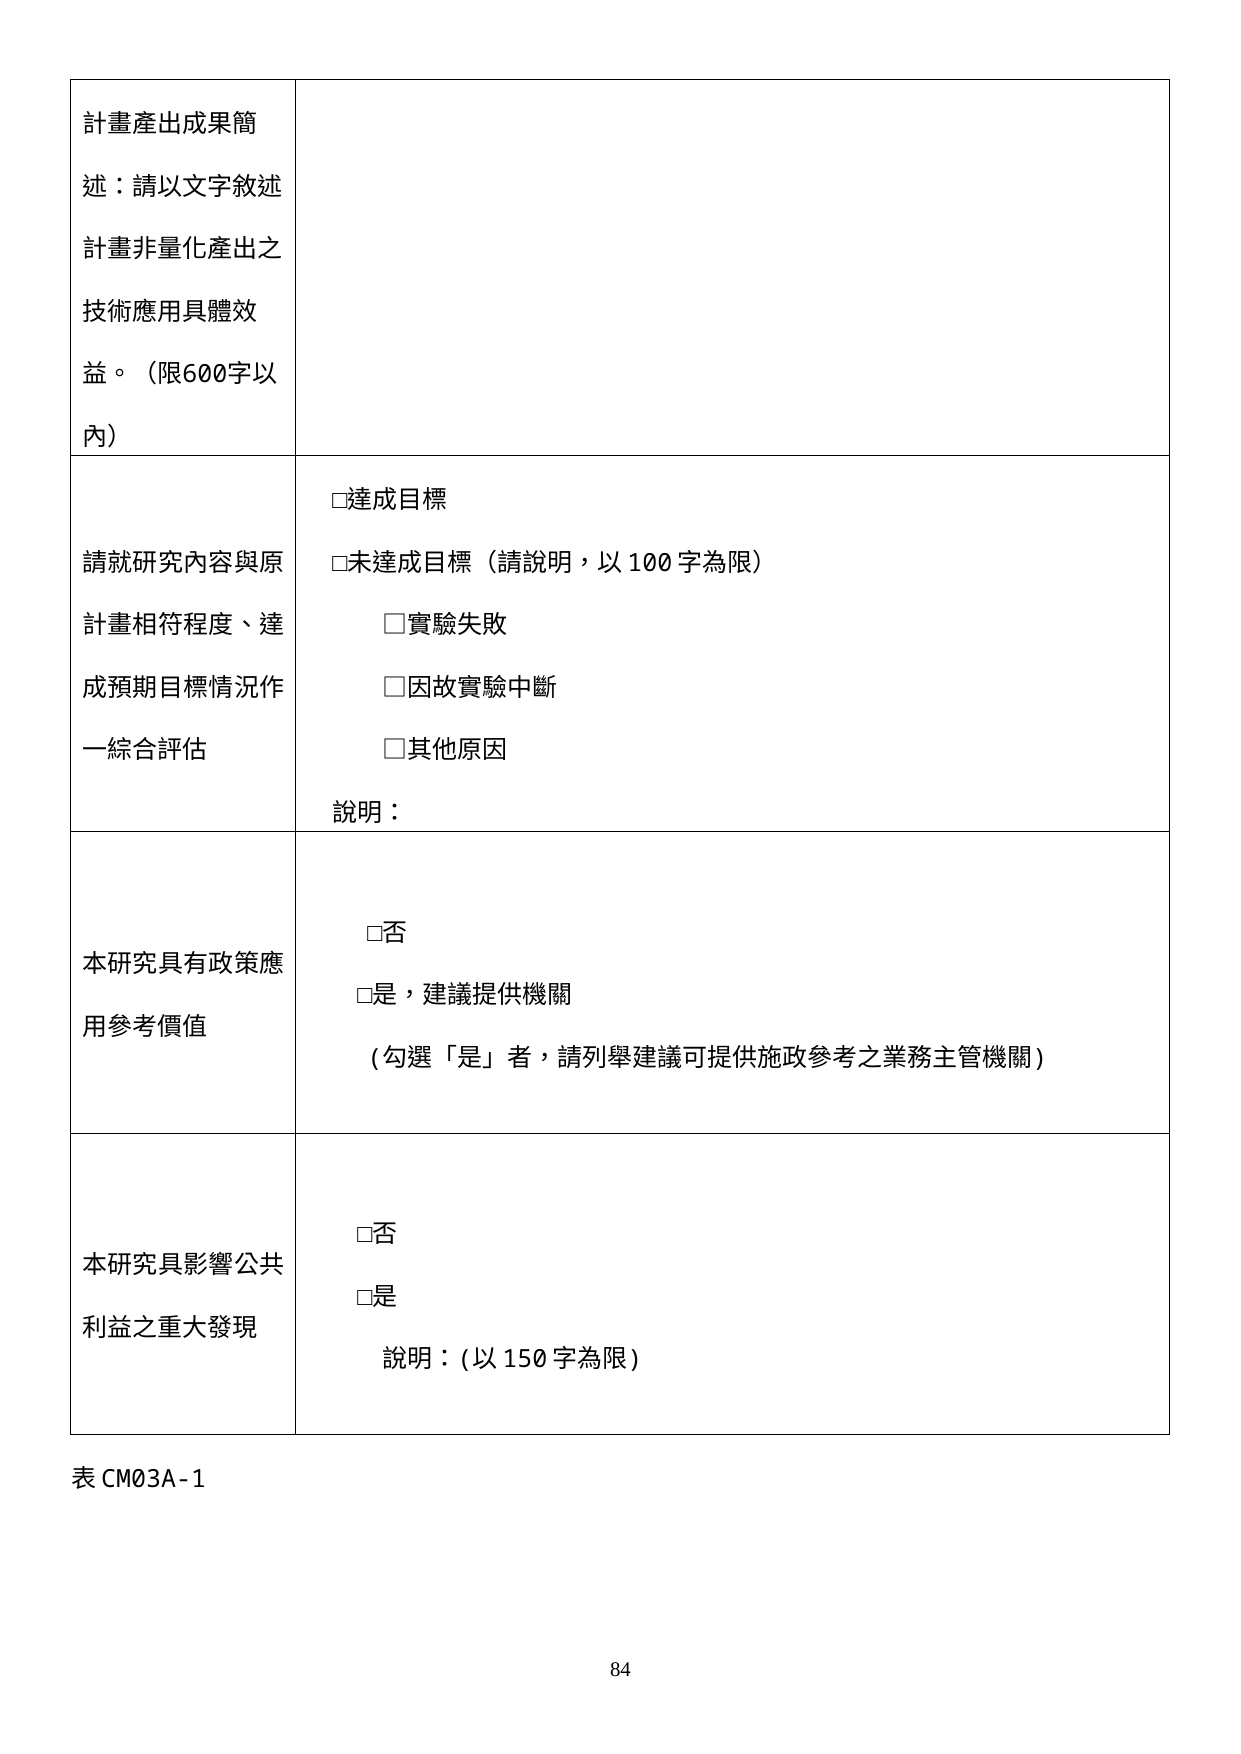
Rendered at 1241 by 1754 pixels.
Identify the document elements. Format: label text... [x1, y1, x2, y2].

table_cell [296, 80, 1169, 455]
table_cell □否 □是，建議提供機關 (勾選「是」者，請列舉建議可提供施政參考之業務主管機關) [296, 832, 1169, 1133]
table_cell □達成目標 □未達成目標（請說明，以100字為限） □實驗失敗 □因故實驗中斷 □其他原因 說明： [296, 456, 1169, 831]
text 表CM03A-1 [71, 1435, 1201, 1498]
table_cell 本研究具影響公共利益之重大發現 [71, 1134, 295, 1434]
table_cell 本研究具有政策應用參考價值 [71, 832, 295, 1133]
table_cell 計畫產出成果簡述：請以文字敘述計畫非量化產出之技術應用具體效益。（限600字以內） [71, 80, 295, 455]
table_cell □否 □是 說明：(以150字為限) [296, 1134, 1169, 1434]
table_cell 請就研究內容與原計畫相符程度、達成預期目標情況作一綜合評估 [71, 456, 295, 831]
